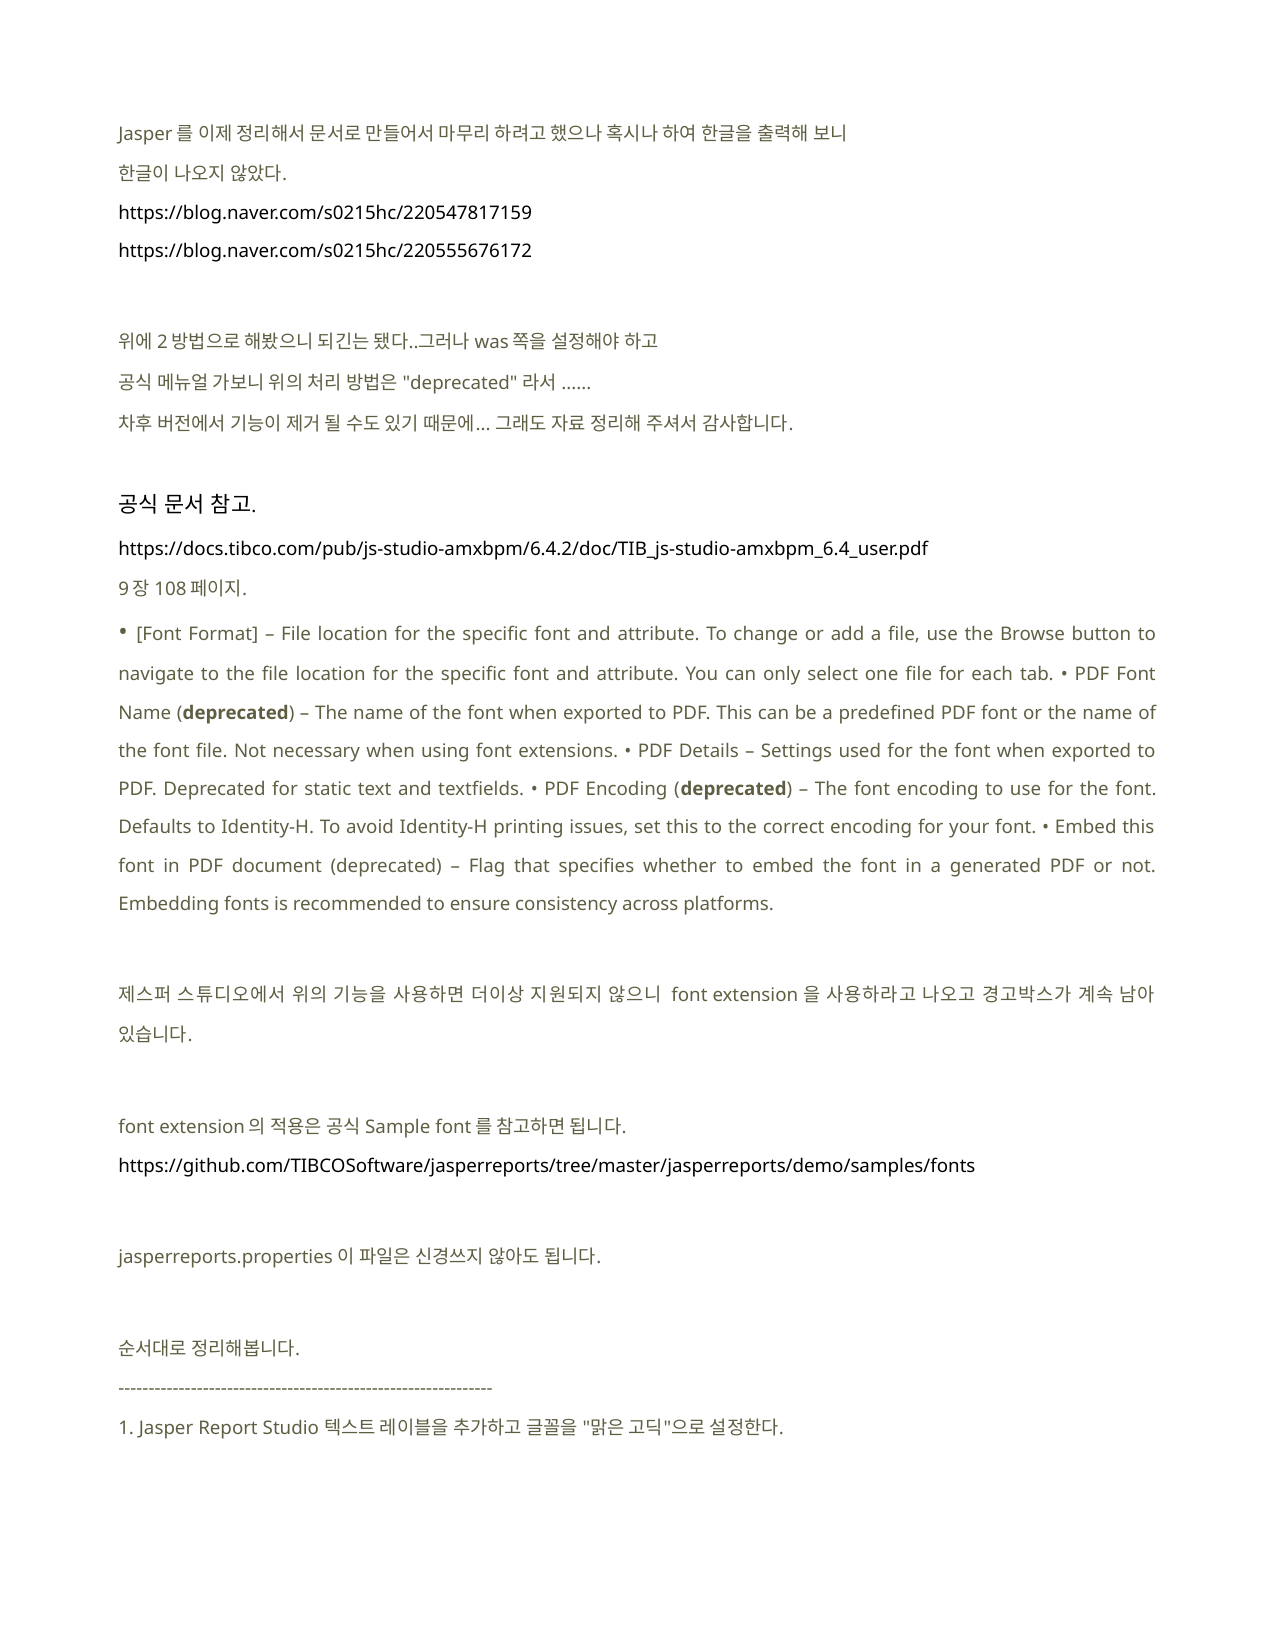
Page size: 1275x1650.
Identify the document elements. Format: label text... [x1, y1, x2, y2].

text 순서대로 정리해봅니다. [118, 1334, 1157, 1361]
text https://blog.naver.com/s0215hc/220555676172 [118, 238, 1157, 263]
text jasperreports.properties 이 파일은 신경쓰지 않아도 됩니다. [118, 1242, 1157, 1269]
text 공식 메뉴얼 가보니 위의 처리 방법은 "deprecated" 라서 ...... [118, 368, 1157, 395]
text 위에 2방법으로 해봤으니 되긴는 됐다..그러나 was쪽을 설정해야 하고 [118, 327, 1157, 354]
text 제스퍼 스튜디오에서 위의 기능을 사용하면 더이상 지원되지 않으니 font extension을 사용하라고 나오고 경고박스가 계속 남아 있습니다. [118, 979, 1157, 1047]
text -------------------------------------------------------------- [118, 1374, 1157, 1400]
text font extension의 적용은 공식 Sample font를 참고하면 됩니다. [118, 1112, 1157, 1139]
text 한글이 나오지 않았다. [118, 159, 1157, 186]
text https://blog.naver.com/s0215hc/220547817159 [118, 199, 1157, 225]
text 9장 108페이지. [118, 573, 1157, 600]
text 차후 버전에서 기능이 제거 될 수도 있기 때문에... 그래도 자료 정리해 주셔서 감사합니다. [118, 408, 1157, 436]
text https://github.com/TIBCOSoftware/jasperreports/tree/master/jasperreports/demo/samples/fonts [118, 1153, 1157, 1178]
text 공식 문서 참고. [118, 487, 1157, 519]
text 1. Jasper Report Studio 텍스트 레이블을 추가하고 글꼴을 "맑은 고딕"으로 설정한다. [118, 1413, 1157, 1440]
text Jasper를 이제 정리해서 문서로 만들어서 마무리 하려고 했으나 혹시나 하여 한글을 출력해 보니 [118, 118, 1157, 145]
text • [Font Format] – File location for the specific font and attribute. To change or add a file, use the Browse button to navigate to the file location for the specific font and attribute. You can only select one file for each tab. • PDF Font Name (deprecated) – The name of the font when exported to PDF. This can be a predefined PDF font or the name of the font file. Not necessary when using font extensions. • PDF Details – Settings used for the font when exported to PDF. Deprecated for static text and textfields. • PDF Encoding (deprecated) – The font encoding to use for the font. Defaults to Identity-H. To avoid Identity-H printing issues, set this to the correct encoding for your font. • Embed this font in PDF document (deprecated) – Flag that specifies whether to embed the font in a generated PDF or not. Embedding fonts is recommended to ensure consistency across platforms. [118, 614, 1157, 916]
text https://docs.tibco.com/pub/js-studio-amxbpm/6.4.2/doc/TIB_js-studio-amxbpm_6.4_user.pdf [118, 535, 1157, 561]
